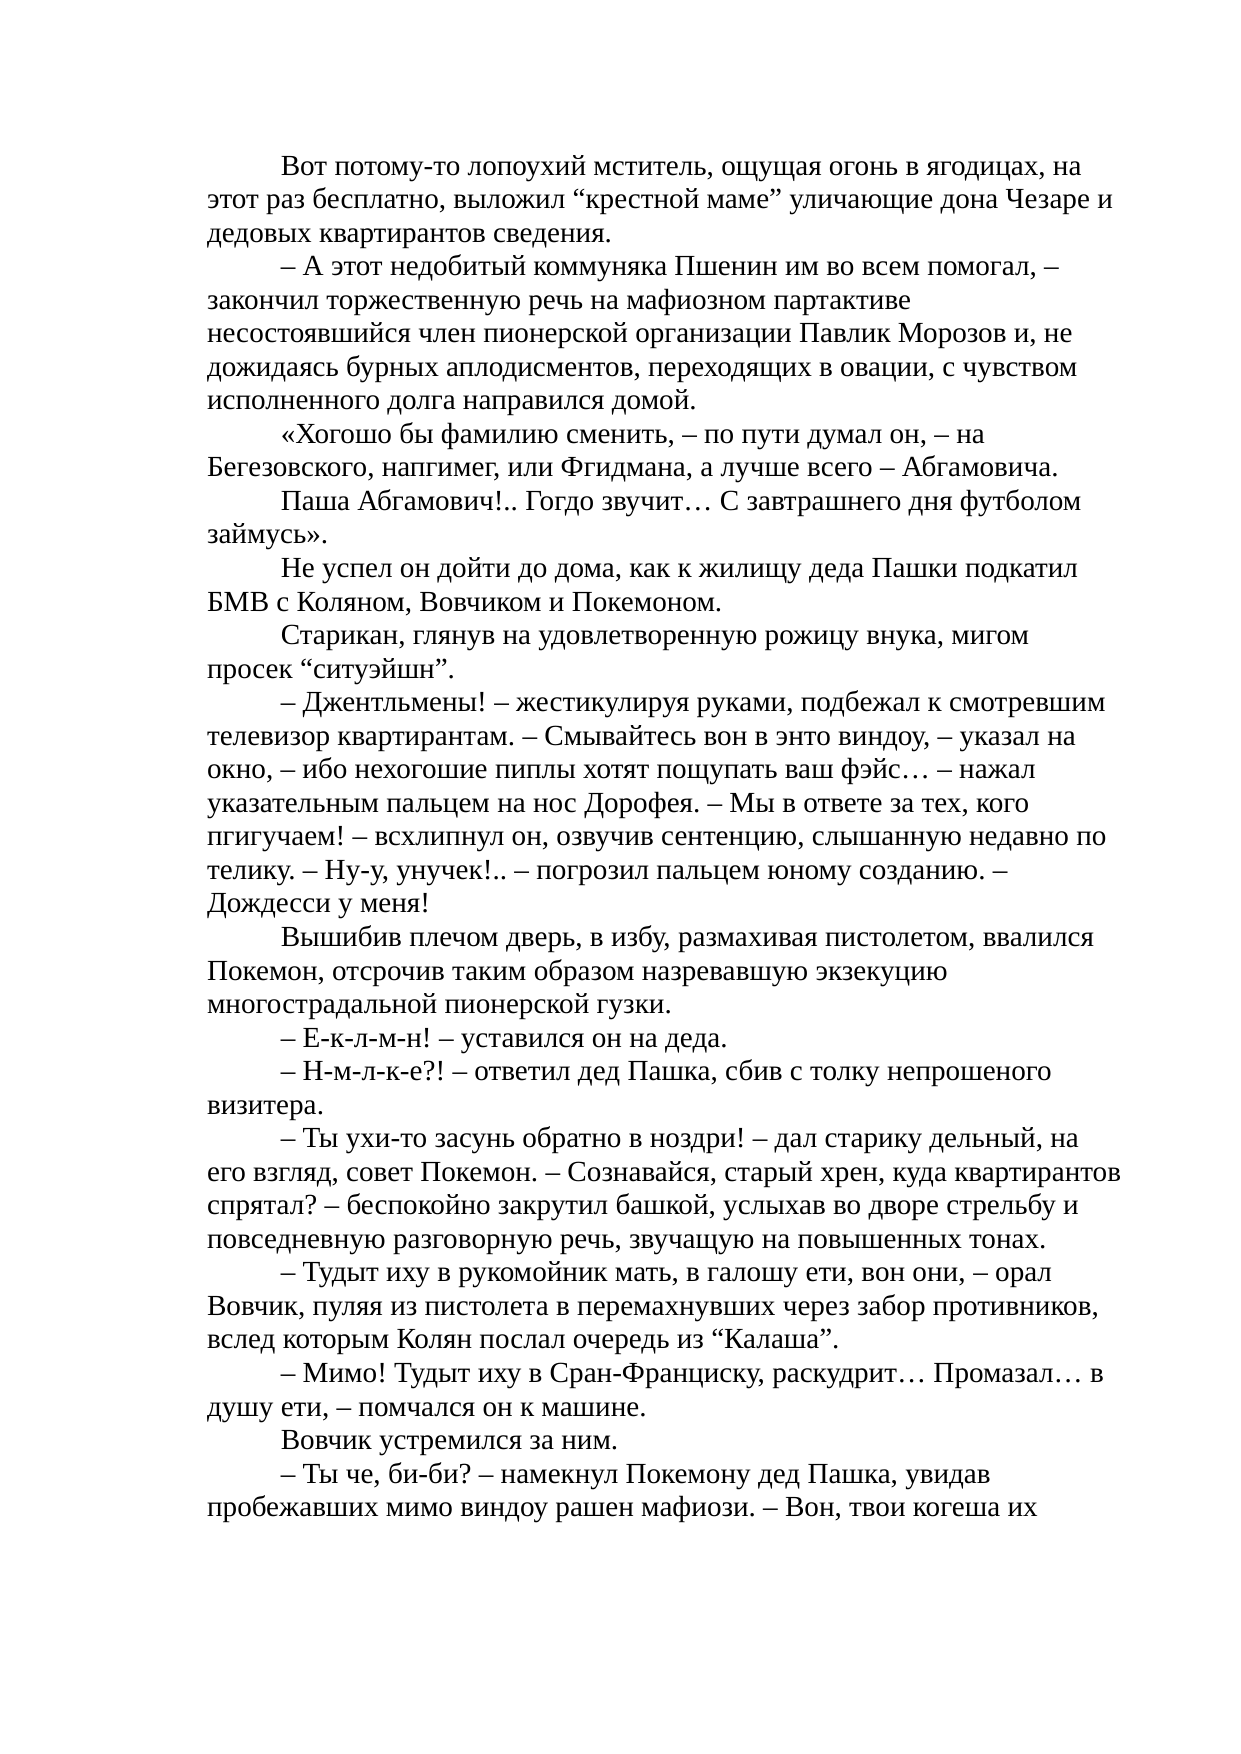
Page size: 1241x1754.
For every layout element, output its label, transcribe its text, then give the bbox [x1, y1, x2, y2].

text «Хогошо бы фамилию сменить, – по пути думал он, – на Бегезовского, напгимег, или Фгидмана, а лучше всего – Абгамовича. [207, 416, 1122, 483]
text Вовчик устремился за ним. [207, 1422, 1122, 1456]
text – Джентльмены! – жестикулируя руками, подбежал к смотревшим телевизор квартирантам. – Смывайтесь вон в энто виндоу, – указал на окно, – ибо нехогошие пиплы хотят пощупать ваш фэйс… – нажал указательным пальцем на нос Дорофея. – Мы в ответе за тех, кого пгигучаем! – всхлипнул он, озвучив сентенцию, слышанную недавно по телику. – Ну-у, унучек!.. – погрозил пальцем юному созданию. – Дождесси у меня! [207, 684, 1122, 919]
text – Ты че, би-би? – намекнул Покемону дед Пашка, увидав пробежавших мимо виндоу рашен мафиози. – Вон, твои когеша их [207, 1456, 1122, 1523]
text Паша Абгамович!.. Гогдо звучит… С завтрашнего дня футболом займусь». [207, 483, 1122, 550]
text – Ты ухи-то засунь обратно в ноздри! – дал старику дельный, на его взгляд, совет Покемон. – Сознавайся, старый хрен, куда квартирантов спрятал? – беспокойно закрутил башкой, услыхав во дворе стрельбу и повседневную разговорную речь, звучащую на повышенных тонах. [207, 1120, 1122, 1254]
text Не успел он дойти до дома, как к жилищу деда Пашки подкатил БМВ с Коляном, Вовчиком и Покемоном. [207, 550, 1122, 617]
text Вот потому-то лопоухий мститель, ощущая огонь в ягодицах, на этот раз бесплатно, выложил “крестной маме” уличающие дона Чезаре и дедовых квартирантов сведения. [207, 148, 1122, 248]
text – Мимо! Тудыт иху в Сран-Франциску, раскудрит… Промазал… в душу ети, – помчался он к машине. [207, 1355, 1122, 1422]
text Вышибив плечом дверь, в избу, размахивая пистолетом, ввалился Покемон, отсрочив таким образом назревавшую экзекуцию многострадальной пионерской гузки. [207, 919, 1122, 1020]
text – Н-м-л-к-е?! – ответил дед Пашка, сбив с толку непрошеного визитера. [207, 1053, 1122, 1120]
text Старикан, глянув на удовлетворенную рожицу внука, мигом просек “ситуэйшн”. [207, 617, 1122, 684]
text – А этот недобитый коммуняка Пшенин им во всем помогал, – закончил торжественную речь на мафиозном партактиве несостоявшийся член пионерской организации Павлик Морозов и, не дожидаясь бурных аплодисментов, переходящих в овации, с чувством исполненного долга направился домой. [207, 248, 1122, 416]
text – Тудыт иху в рукомойник мать, в галошу ети, вон они, – орал Вовчик, пуляя из пистолета в перемахнувших через забор противников, вслед которым Колян послал очередь из “Калаша”. [207, 1254, 1122, 1355]
text – Е-к-л-м-н! – уставился он на деда. [207, 1020, 1122, 1053]
